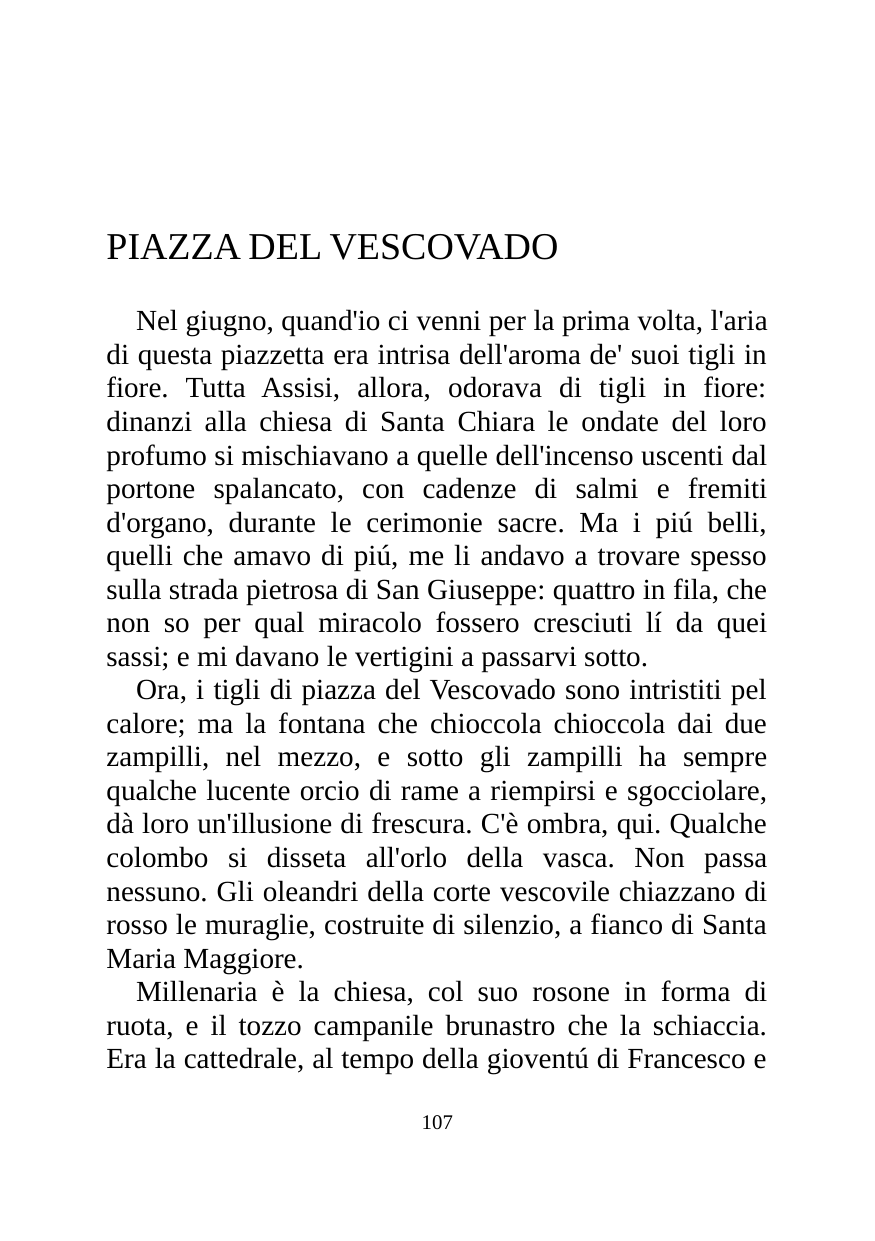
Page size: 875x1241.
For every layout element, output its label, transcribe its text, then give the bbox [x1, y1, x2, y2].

subtitle PIAZZA DEL VESCOVADO [106, 224, 768, 268]
text Ora, i tigli di piazza del Vescovado sono intristiti pel calore; ma la fontana che chioccola chioccola dai due zampilli, nel mezzo, e sotto gli zampilli ha sempre qualche lucente orcio di rame a riempirsi e sgocciolare, dà loro un'illusione di frescura. C'è ombra, qui. Qualche colombo si disseta all'orlo della vasca. Non passa nessuno. Gli oleandri della corte vescovile chiazzano di rosso le muraglie, costruite di silenzio, a fianco di Santa Maria Maggiore. [106, 672, 768, 974]
text Millenaria è la chiesa, col suo rosone in forma di ruota, e il tozzo campanile brunastro che la schiaccia. Era la cattedrale, al tempo della gioventú di Francesco e [106, 974, 768, 1075]
text Nel giugno, quand'io ci venni per la prima volta, l'aria di questa piazzetta era intrisa dell'aroma de' suoi tigli in fiore. Tutta Assisi, allora, odorava di tigli in fiore: dinanzi alla chiesa di Santa Chiara le ondate del loro profumo si mischiavano a quelle dell'incenso uscenti dal portone spalancato, con cadenze di salmi e fremiti d'organo, durante le cerimonie sacre. Ma i piú belli, quelli che amavo di piú, me li andavo a trovare spesso sulla strada pietrosa di San Giuseppe: quattro in fila, che non so per qual miracolo fossero cresciuti lí da quei sassi; e mi davano le vertigini a passarvi sotto. [106, 303, 768, 672]
